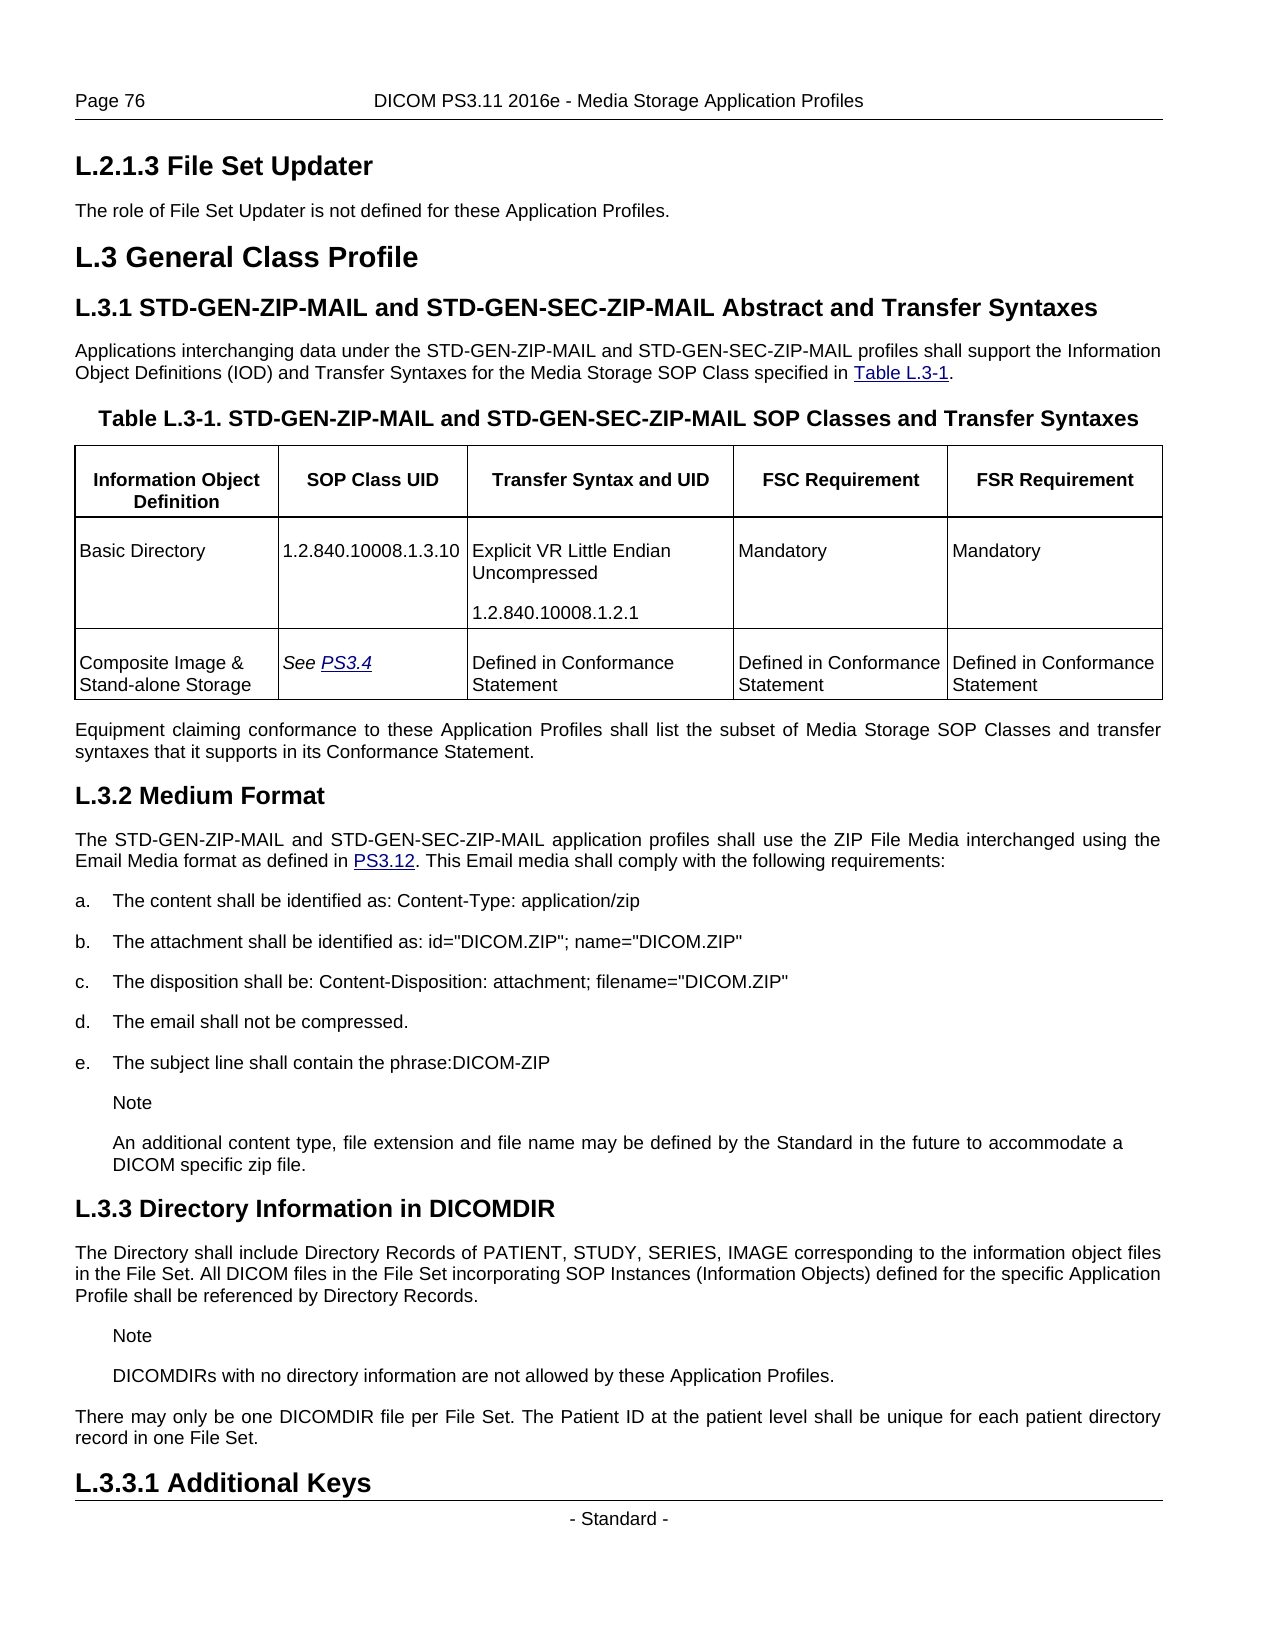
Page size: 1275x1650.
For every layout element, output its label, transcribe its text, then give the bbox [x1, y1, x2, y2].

table_cell See PS3.4 [279, 629, 467, 699]
table_cell Mandatory [734, 518, 947, 628]
table_header Information Object Definition [76, 446, 278, 516]
table_cell Defined in Conformance Statement [468, 629, 733, 699]
table_cell Defined in Conformance Statement [948, 629, 1162, 699]
text L.3.3 Directory Information in DICOMDIR [75, 1194, 1162, 1223]
list The disposition shall be: Content-Disposition: attachment; filename="DICOM.ZIP" [75, 971, 1162, 992]
table_cell Composite Image & Stand-alone Storage [76, 629, 278, 699]
table_cell Explicit VR Little Endian Uncompressed 1.2.840.10008.1.2.1 [468, 518, 733, 628]
list The subject line shall contain the phrase:DICOM-ZIP [75, 1051, 1162, 1073]
table_header FSR Requirement [948, 446, 1162, 516]
list The email shall not be compressed. [75, 1011, 1162, 1033]
text Note [112, 1092, 1125, 1113]
table_cell Basic Directory [76, 518, 278, 628]
table_header FSC Requirement [734, 446, 947, 516]
table_cell 1.2.840.10008.1.3.10 [279, 518, 467, 628]
text Table L.3-1. STD-GEN-ZIP-MAIL and STD-GEN-SEC-ZIP-MAIL SOP Classes and Transfer Syntaxes [75, 406, 1162, 432]
text An additional content type, file extension and file name may be defined by the Standard in the future to accommodate a DICOM specific zip file. [112, 1132, 1125, 1175]
text L.3.1 STD-GEN-ZIP-MAIL and STD-GEN-SEC-ZIP-MAIL Abstract and Transfer Syntaxes [75, 293, 1162, 321]
text There may only be one DICOMDIR file per File Set. The Patient ID at the patient level shall be unique for each patient directory record in one File Set. [75, 1406, 1162, 1449]
text L.3 General Class Profile [75, 240, 1162, 274]
table_header SOP Class UID [279, 446, 467, 516]
text The STD-GEN-ZIP-MAIL and STD-GEN-SEC-ZIP-MAIL application profiles shall use the ZIP File Media interchanged using the Email Media format as defined in PS3.12. This Email media shall comply with the following requirements: [75, 828, 1162, 871]
text L.2.1.3 File Set Updater [75, 150, 1162, 181]
text The Directory shall include Directory Records of PATIENT, STUDY, SERIES, IMAGE corresponding to the information object files in the File Set. All DICOM files in the File Set incorporating SOP Instances (Information Objects) defined for the specific Application Profile shall be referenced by Directory Records. [75, 1241, 1162, 1306]
table_header Transfer Syntax and UID [468, 446, 733, 516]
text L.3.3.1 Additional Keys [75, 1467, 1162, 1499]
text DICOMDIRs with no directory information are not allowed by these Application Profiles. [112, 1365, 1125, 1387]
list The attachment shall be identified as: id="DICOM.ZIP"; name="DICOM.ZIP" [75, 931, 1162, 952]
text The role of File Set Updater is not defined for these Application Profiles. [75, 200, 1162, 222]
table_cell Mandatory [948, 518, 1162, 628]
text Equipment claiming conformance to these Application Profiles shall list the subset of Media Storage SOP Classes and transfer syntaxes that it supports in its Conformance Statement. [75, 719, 1162, 762]
text Applications interchanging data under the STD-GEN-ZIP-MAIL and STD-GEN-SEC-ZIP-MAIL profiles shall support the Information Object Definitions (IOD) and Transfer Syntaxes for the Media Storage SOP Class specified in Table L.3-1. [75, 340, 1162, 383]
list The content shall be identified as: Content-Type: application/zip [75, 890, 1162, 912]
text Note [112, 1325, 1125, 1346]
text L.3.2 Medium Format [75, 781, 1162, 809]
table_cell Defined in Conformance Statement [734, 629, 947, 699]
